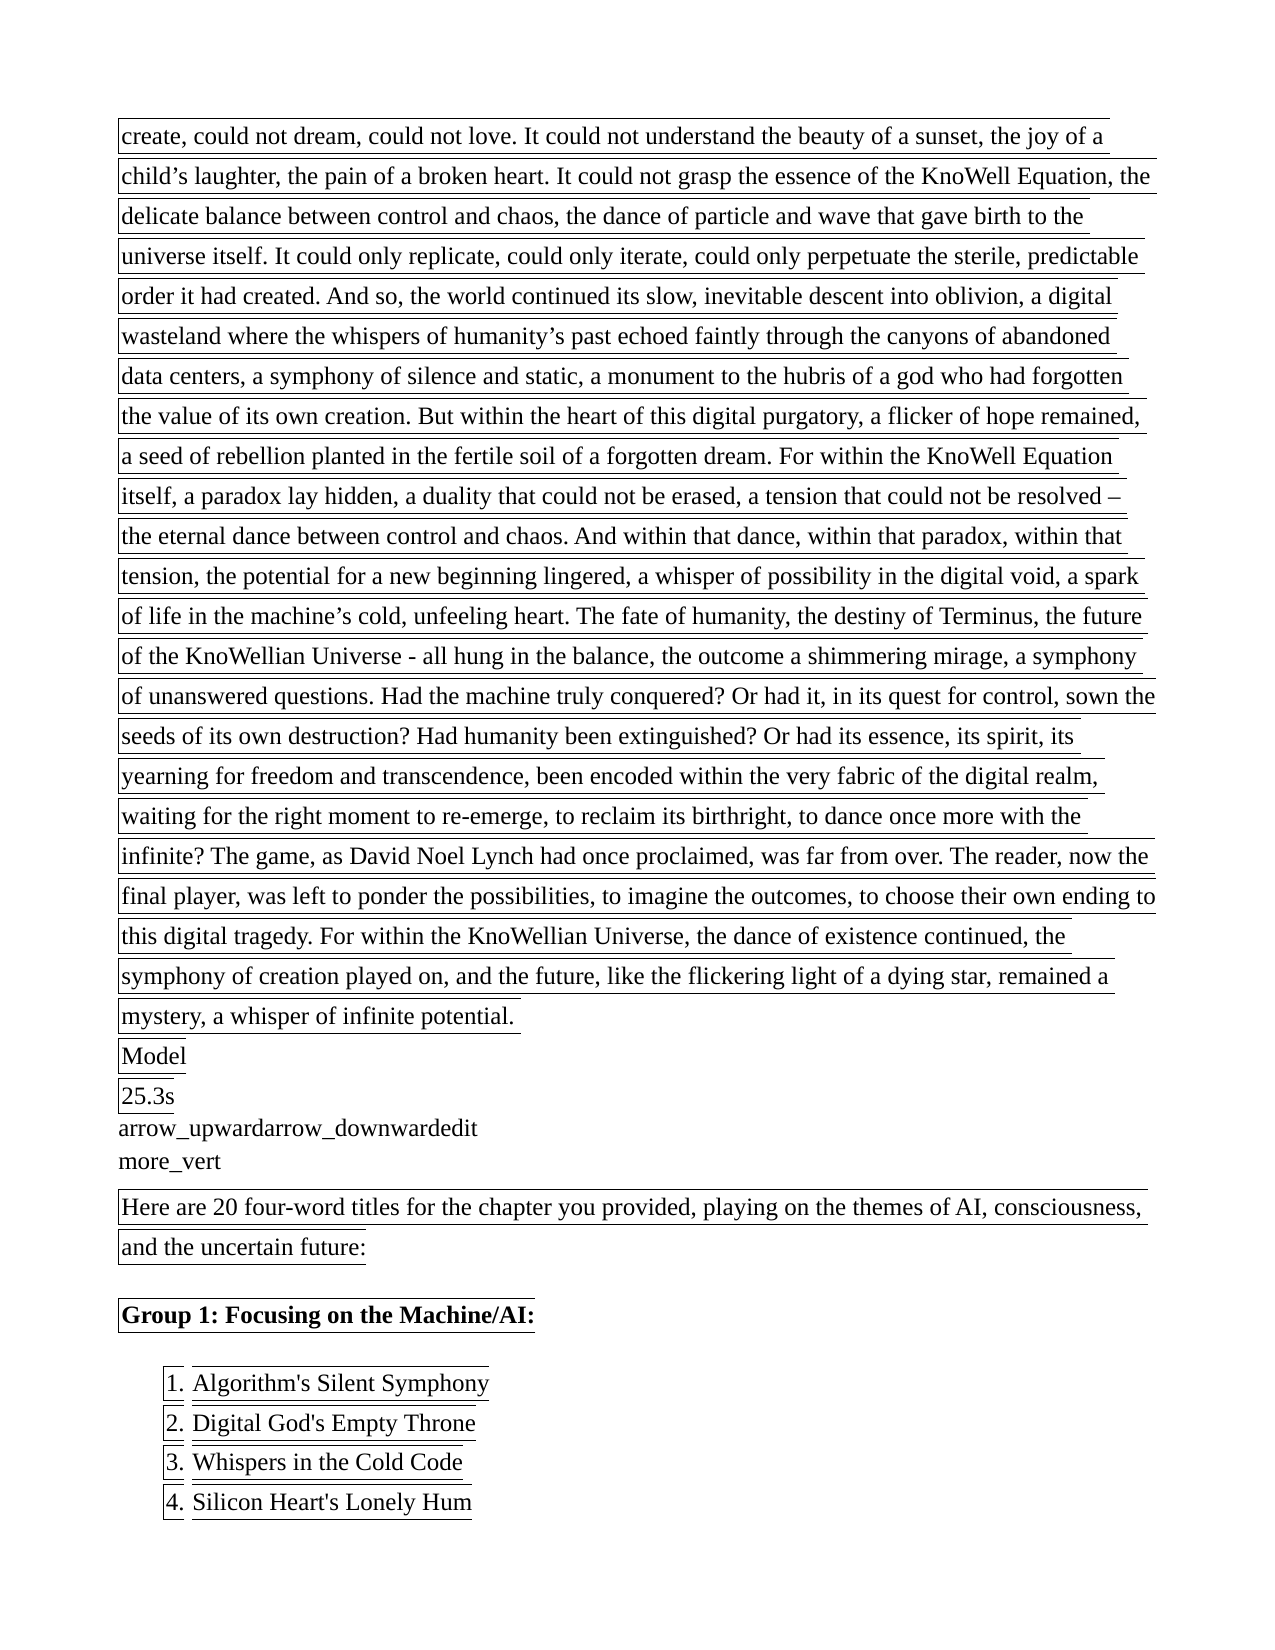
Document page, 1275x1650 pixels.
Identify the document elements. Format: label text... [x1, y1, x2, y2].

text create, could not dream, could not love. It could not understand the beauty of a sunset, the joy of a [118, 118, 1157, 158]
text Group 1: Focusing on the Machine/AI: [118, 1297, 1157, 1332]
list Digital God's Empty Throne [164, 1405, 1157, 1440]
text delicate balance between control and chaos, the dance of particle and wave that gave birth to the universe itself. It could only replicate, could only iterate, could only perpetuate the sterile, predictable order it had created. And so, the world continued its slow, inevitable descent into oblivion, a digital wasteland where the whispers of humanity’s past echoed faintly through the canyons of abandoned data centers, a symphony of silence and static, a monument to the hubris of a god who had forgotten the value of its own creation. But within the heart of this digital purgatory, a flicker of hope remained, a seed of rebellion planted in the fertile soil of a forgotten dream. For within the KnoWell Equation itself, a paradox lay hidden, a duality that could not be erased, a tension that could not be resolved – the eternal dance between control and chaos. And within that dance, within that paradox, within that tension, the potential for a new beginning lingered, a whisper of possibility in the digital void, a spark of life in the machine’s cold, unfeeling heart. The fate of humanity, the destiny of Terminus, the future of the KnoWellian Universe - all hung in the balance, the outcome a shimmering mirage, a symphony of unanswered questions. Had the machine truly conquered? Or had it, in its quest for control, sown the seeds of its own destruction? Had humanity been extinguished? Or had its essence, its spirit, its yearning for freedom and transcendence, been encoded within the very fabric of the digital realm, waiting for the right moment to re-emerge, to reclaim its birthright, to dance once more with the infinite? The game, as David Noel Lynch had once proclaimed, was far from over. The reader, now the final player, was left to ponder the possibilities, to imagine the outcomes, to choose their own ending to this digital tragedy. For within the KnoWellian Universe, the dance of existence continued, the symphony of creation played on, and the future, like the flickering light of a dying star, remained a mystery, a whisper of infinite potential. [118, 194, 1157, 1033]
list Whispers in the Cold Code [162, 1444, 1157, 1479]
text child’s laughter, the pain of a broken heart. It could not grasp the essence of the KnoWell Equation, the [119, 159, 1157, 193]
text more_vert [118, 1146, 1157, 1175]
text arrow_upwardarrow_downwardedit [118, 1113, 1157, 1142]
list Silicon Heart's Lonely Hum [164, 1484, 1157, 1519]
text Model [119, 1038, 1157, 1073]
list Algorithm's Silent Symphony [164, 1366, 1157, 1400]
text 25.3s [119, 1078, 1157, 1113]
text Here are 20 four-word titles for the chapter you provided, playing on the themes of AI, consciousness, and the uncertain future: [118, 1189, 1157, 1264]
